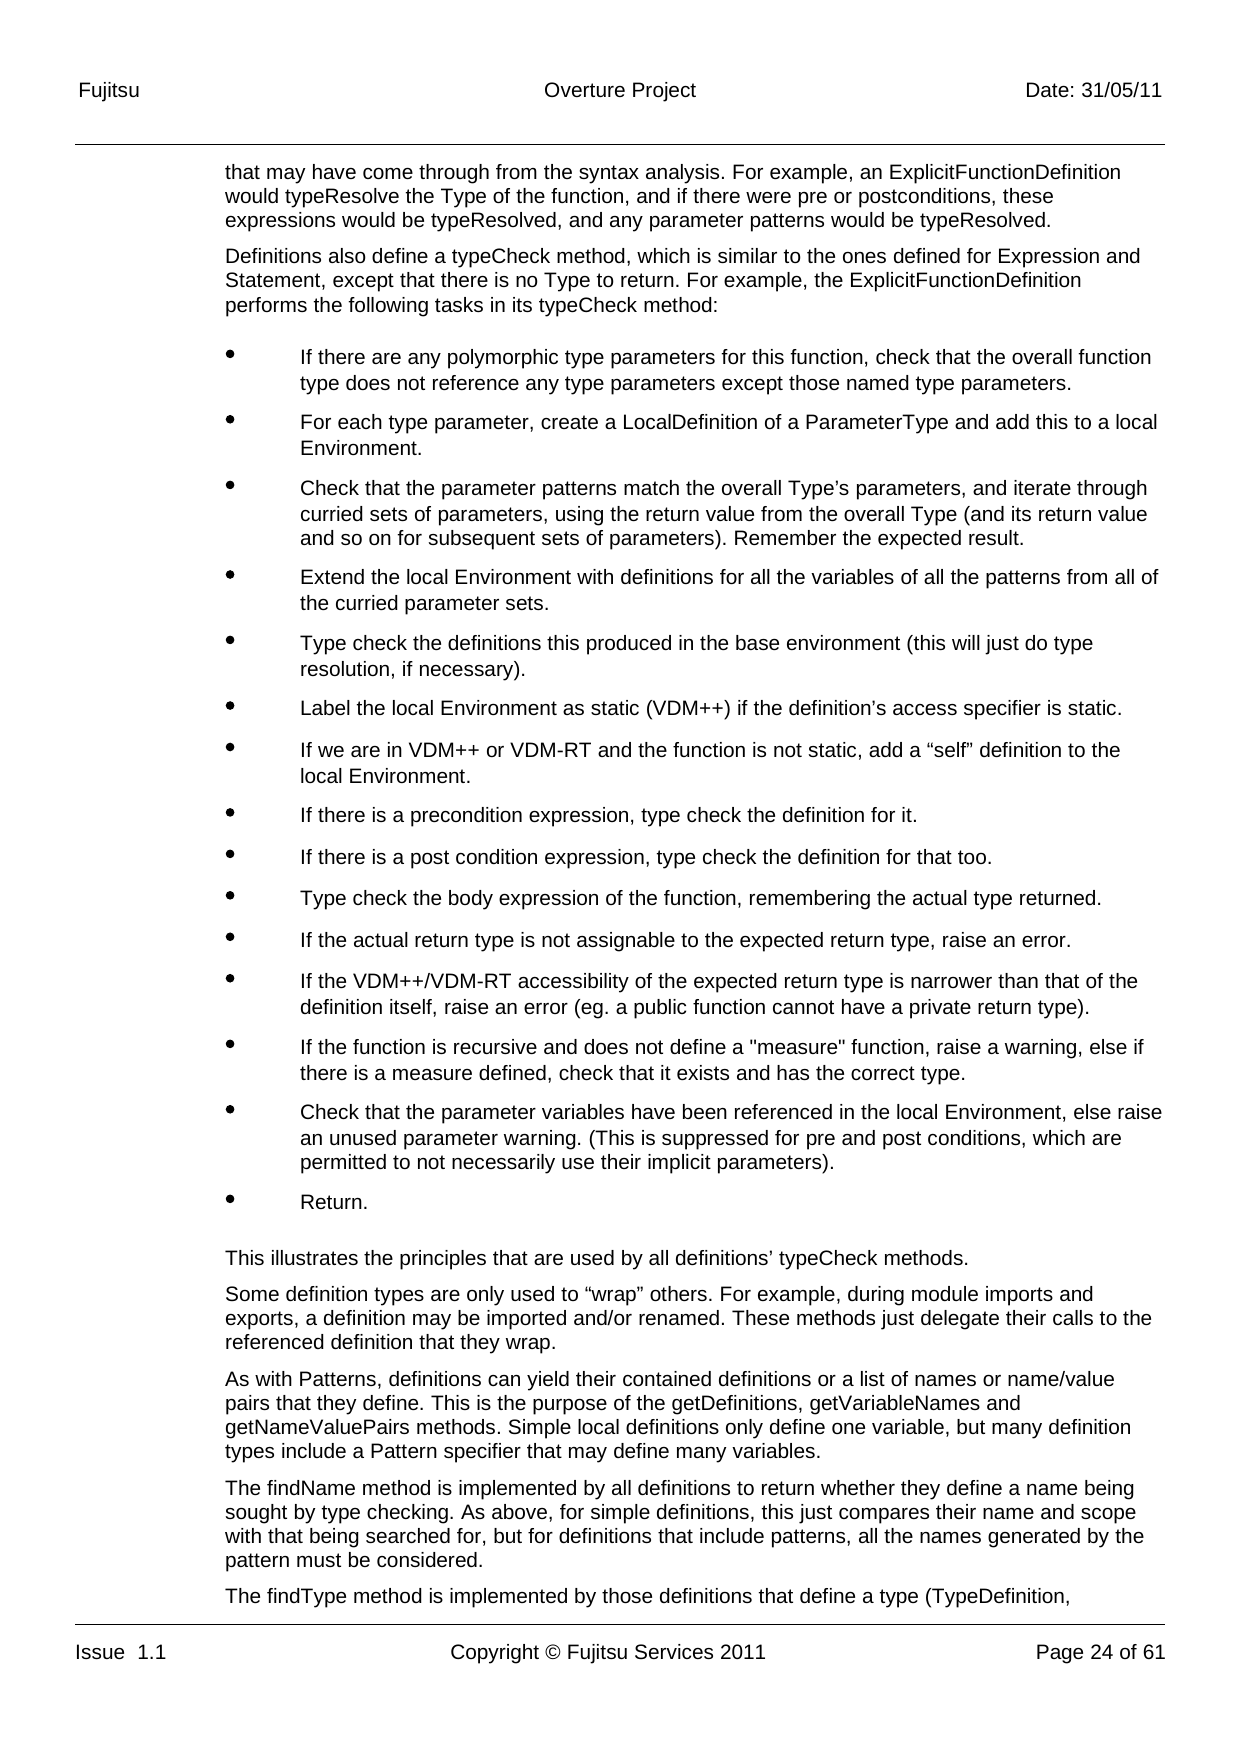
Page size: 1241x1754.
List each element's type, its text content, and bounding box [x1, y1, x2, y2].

list If there is a post condition expression, type check the definition for that too. [225, 844, 1165, 871]
text Some definition types are only used to “wrap” others. For example, during module imports and exports, a definition may be imported and/or renamed. These methods just delegate their calls to the referenced definition that they wrap. [225, 1282, 1165, 1354]
text As with Patterns, definitions can yield their contained definitions or a list of names or name/value pairs that they define. This is the purpose of the getDefinitions, getVariableNames and getNameValuePairs methods. Simple local definitions only define one variable, but many definition types include a Pattern specifier that may define many variables. [225, 1367, 1165, 1463]
text The findName method is implemented by all definitions to return whether they define a name being sought by type checking. As above, for simple definitions, this just compares their name and scope with that being searched for, but for definitions that include patterns, all the names generated by the pattern must be considered. [225, 1476, 1165, 1572]
list If we are in VDM++ or VDM-RT and the function is not static, add a “self” definition to the local Environment. [225, 737, 1165, 788]
text Definitions also define a typeCheck method, which is similar to the ones defined for Expression and Statement, except that there is no Type to return. For example, the ExplicitFunctionDefinition performs the following tasks in its typeCheck method: [225, 244, 1165, 317]
list Check that the parameter variables have been referenced in the local Environment, else raise an unused parameter warning. (This is suppressed for pre and post conditions, which are permitted to not necessarily use their implicit parameters). [225, 1099, 1165, 1174]
list If there are any polymorphic type parameters for this function, check that the overall function type does not reference any type parameters except those named type parameters. [225, 344, 1165, 394]
list If the actual return type is not assignable to the expected return type, raise an error. [225, 927, 1165, 953]
list If the function is recursive and does not define a "measure" function, raise a warning, else if there is a measure defined, check that it exists and has the correct type. [225, 1034, 1165, 1084]
list For each type parameter, create a LocalDefinition of a ParameterType and add this to a local Environment. [225, 409, 1165, 460]
list Type check the definitions this produced in the base environment (this will just do type resolution, if necessary). [225, 630, 1165, 681]
text This illustrates the principles that are used by all definitions’ typeCheck methods. [225, 1246, 1165, 1270]
list Label the local Environment as static (VDM++) if the definition’s access specifier is static. [225, 696, 1165, 722]
text that may have come through from the syntax analysis. For example, an ExplicitFunctionDefinition would typeResolve the Type of the function, and if there were pre or postconditions, these expressions would be typeResolved, and any parameter patterns would be typeResolved. [225, 160, 1165, 232]
list Return. [225, 1189, 1165, 1216]
list If the VDM++/VDM-RT accessibility of the expected return type is narrower than that of the definition itself, raise an error (eg. a public function cannot have a private return type). [225, 968, 1165, 1019]
list Type check the body expression of the function, remembering the actual type returned. [225, 886, 1165, 912]
list If there is a precondition expression, type check the definition for it. [225, 803, 1165, 829]
list Extend the local Environment with definitions for all the variables of all the patterns from all of the curried parameter sets. [225, 565, 1165, 615]
text The findType method is implemented by those definitions that define a type (TypeDefinition, [225, 1584, 1165, 1608]
list Check that the parameter patterns match the overall Type’s parameters, and iterate through curried sets of parameters, using the return value from the overall Type (and its return value and so on for subsequent sets of parameters). Remember the expected result. [225, 475, 1165, 550]
